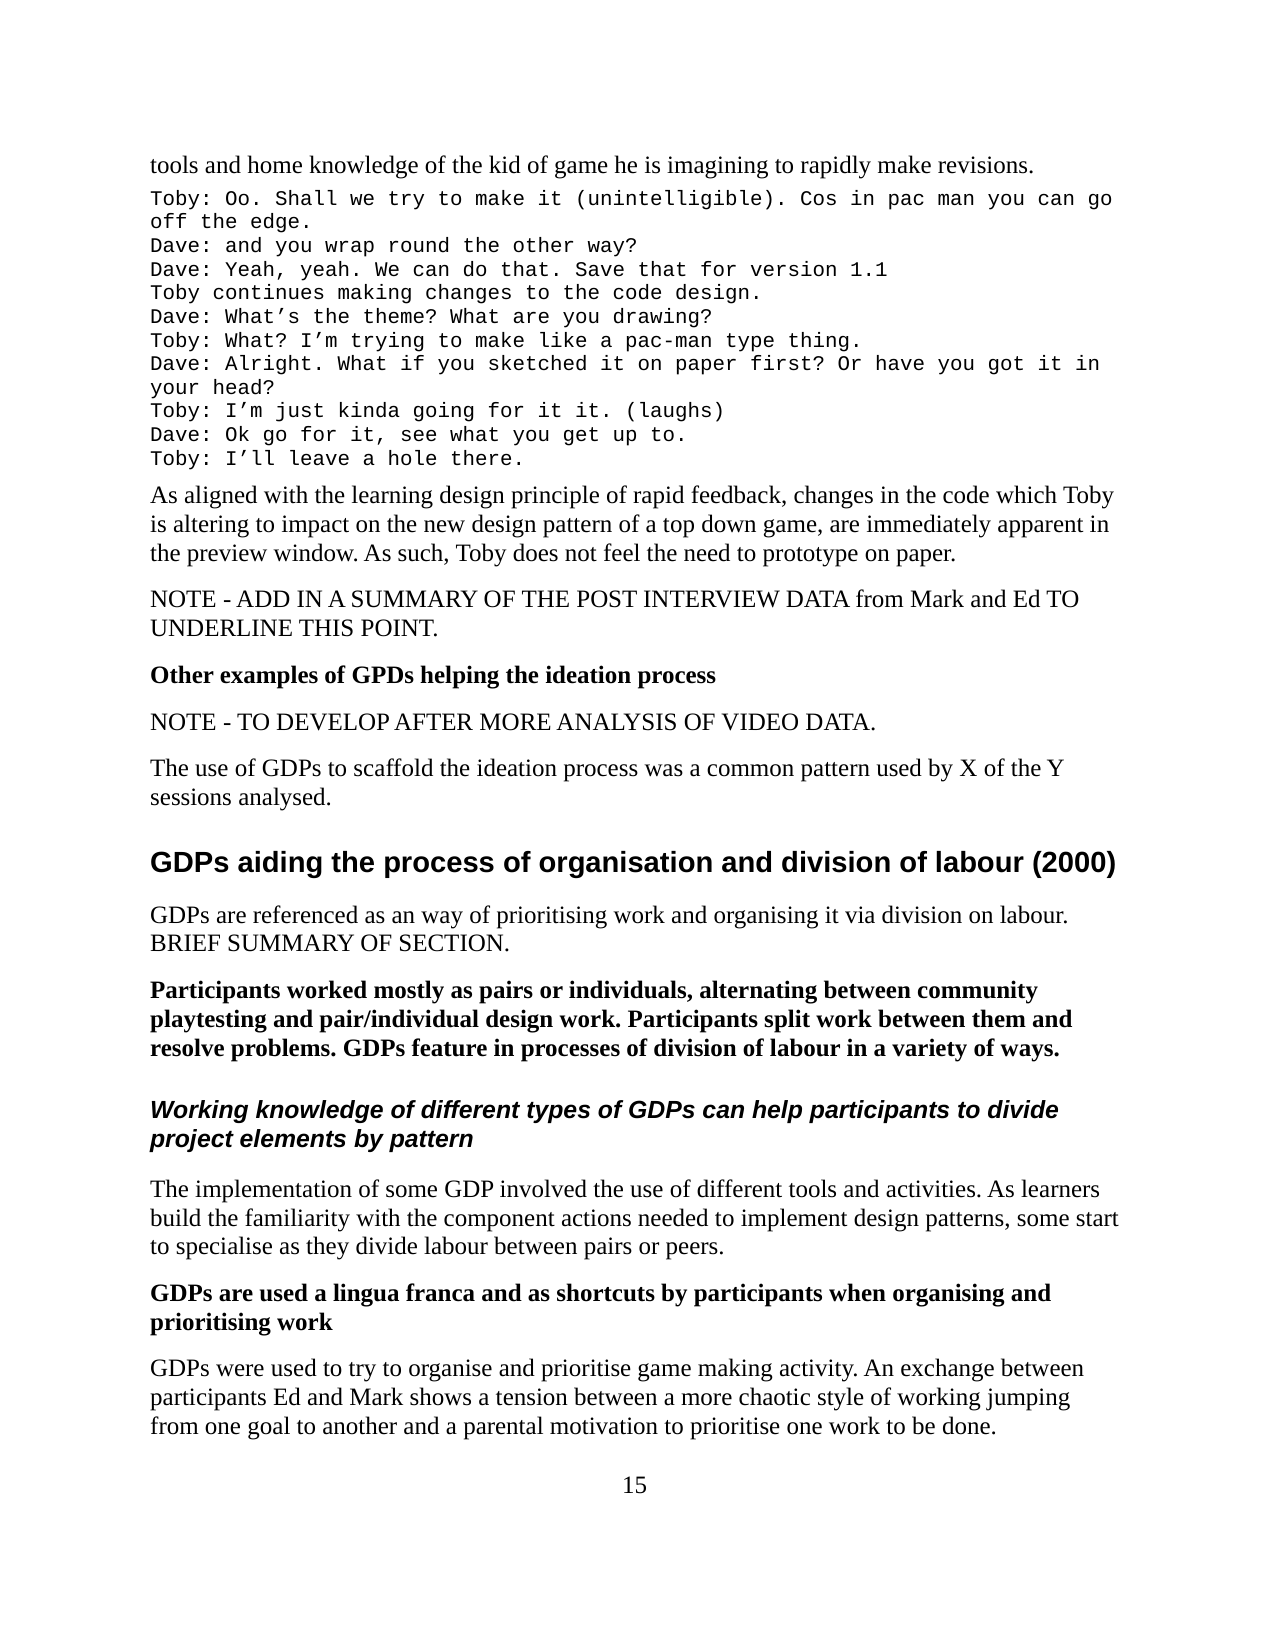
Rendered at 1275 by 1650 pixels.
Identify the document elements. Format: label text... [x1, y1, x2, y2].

text GDPs are referenced as an way of prioritising work and organising it via division on labour. BRIEF SUMMARY OF SECTION. [150, 900, 1125, 957]
text As aligned with the learning design principle of rapid feedback, changes in the code which Toby is altering to impact on the new design pattern of a top down game, are immediately apparent in the preview window. As such, Toby does not feel the need to prototype on paper. [150, 480, 1125, 567]
text GDPs are used a lingua franca and as shortcuts by participants when organising and prioritising work [150, 1278, 1125, 1336]
text Toby: Oo. Shall we try to make it (unintelligible). Cos in pac man you can go off the edge. [150, 188, 1125, 235]
text Toby: I’ll leave a hole there. [150, 448, 1125, 471]
text NOTE - ADD IN A SUMMARY OF THE POST INTERVIEW DATA from Mark and Ed TO UNDERLINE THIS POINT. [150, 584, 1125, 642]
text Toby: I’m just kinda going for it it. (laughs) [150, 401, 1125, 424]
text Toby: What? I’m trying to make like a pac-man type thing. [150, 329, 1125, 353]
text Other examples of GPDs helping the ideation process [150, 660, 1125, 689]
text Dave: Alright. What if you sketched it on paper first? Or have you got it in your head? [150, 353, 1125, 401]
text The implementation of some GDP involved the use of different tools and activities. As learners build the familiarity with the component actions needed to implement design patterns, some start to specialise as they divide labour between pairs or peers. [150, 1174, 1125, 1260]
text NOTE - TO DEVELOP AFTER MORE ANALYSIS OF VIDEO DATA. [150, 707, 1125, 735]
text The use of GDPs to scaffold the ideation process was a common pattern used by X of the Y sessions analysed. [150, 753, 1125, 811]
text Participants worked mostly as pairs or individuals, alternating between community playtesting and pair/individual design work. Participants split work between them and resolve problems. GDPs feature in processes of division of labour in a variety of ways. [150, 975, 1125, 1061]
text Dave: Ok go for it, see what you get up to. [150, 424, 1125, 448]
text Dave: and you wrap round the other way? [150, 235, 1125, 259]
text Dave: Yeah, yeah. We can do that. Save that for version 1.1 [150, 259, 1125, 282]
subtitle GDPs aiding the process of organisation and division of labour (2000) [150, 845, 1125, 878]
text Dave: What’s the theme? What are you drawing? [150, 306, 1125, 329]
subtitle Working knowledge of different types of GDPs can help participants to divide project elements by pattern [150, 1095, 1125, 1152]
text Toby continues making changes to the code design. [150, 282, 1125, 306]
text GDPs were used to try to organise and prioritise game making activity. An exchange between participants Ed and Mark shows a tension between a more chaotic style of working jumping from one goal to another and a parental motivation to prioritise one work to be done. [150, 1353, 1125, 1440]
text tools and home knowledge of the kid of game he is imagining to rapidly make revisions. [150, 150, 1125, 179]
